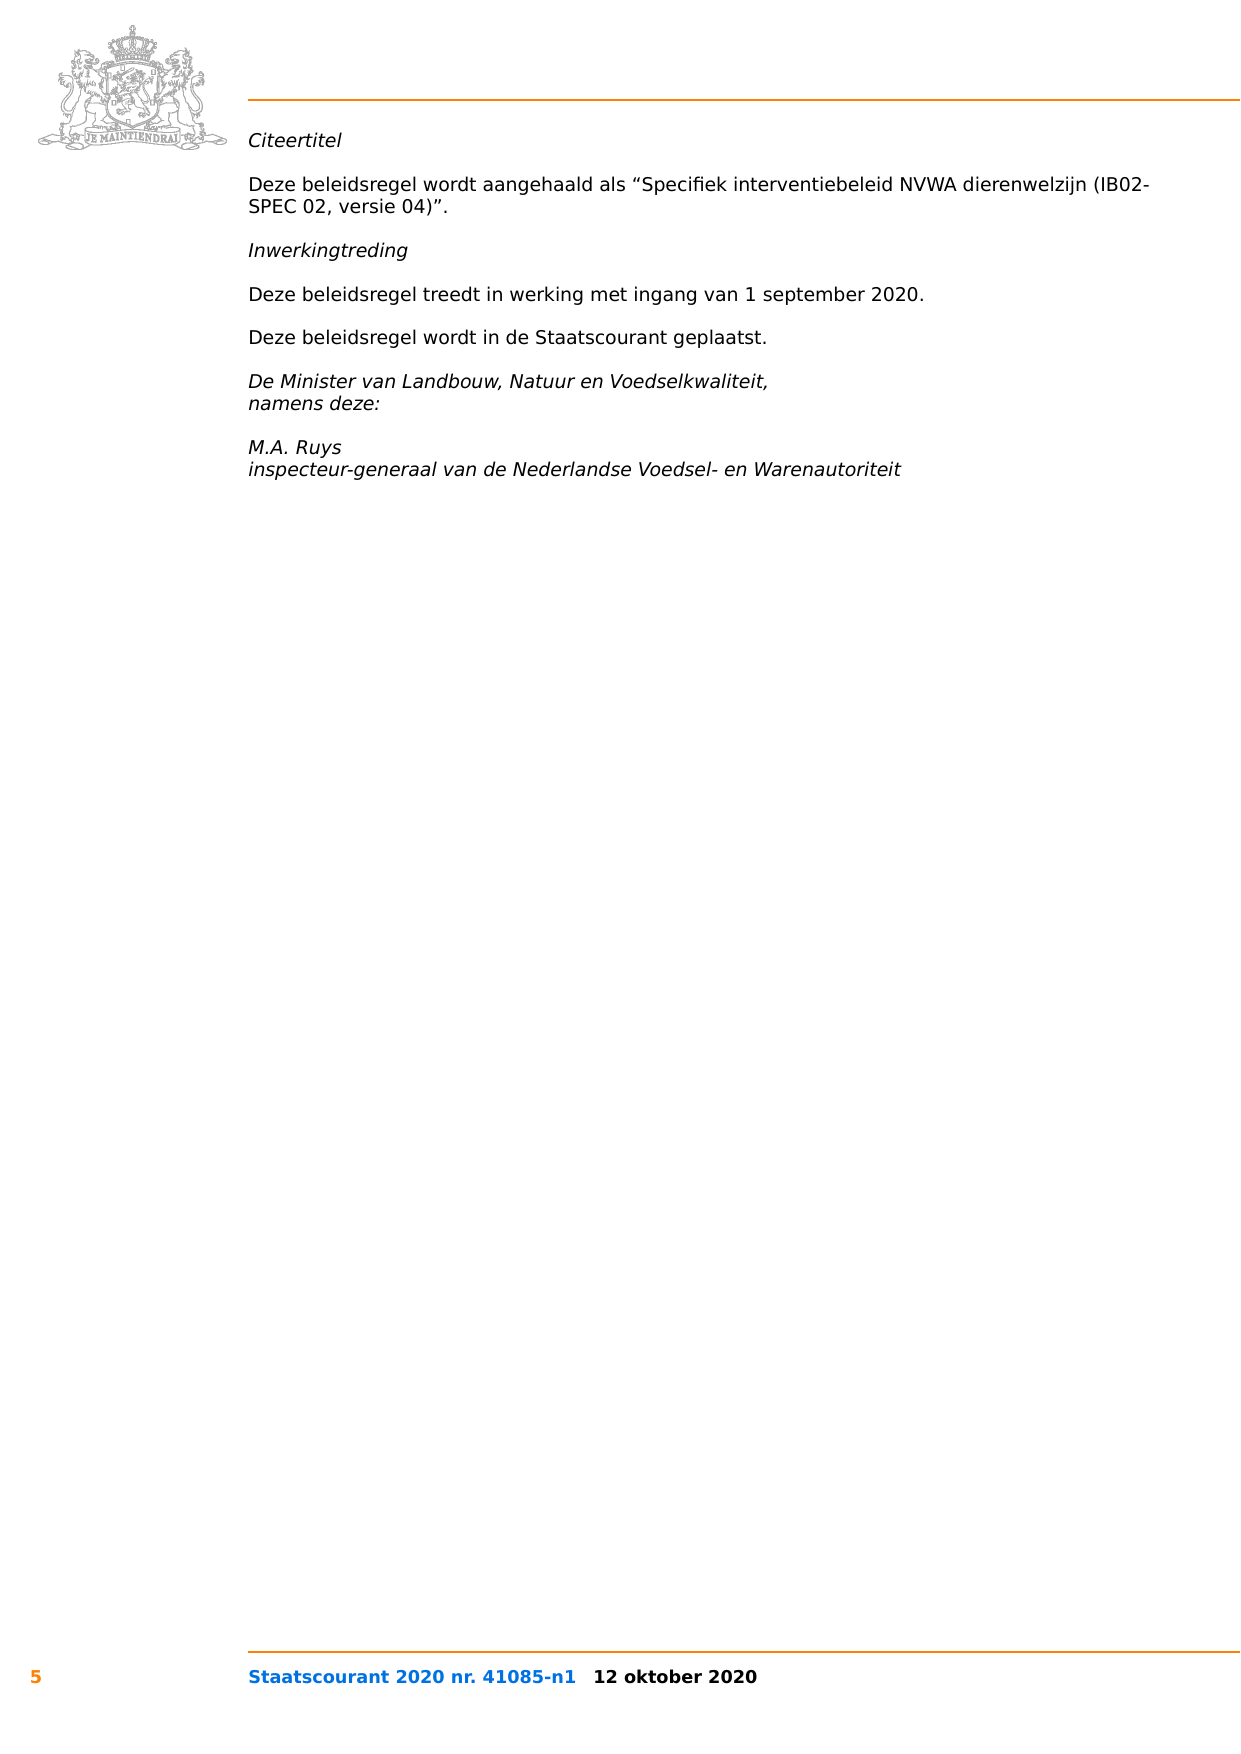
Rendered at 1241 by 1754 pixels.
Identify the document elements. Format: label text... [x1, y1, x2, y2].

text Deze beleidsregel wordt aangehaald als “Specifiek interventiebeleid NVWA dierenwelzijn (IB02-SPEC 02, versie 04)”. [248, 174, 1163, 218]
text Deze beleidsregel treedt in werking met ingang van 1 september 2020. [248, 283, 1163, 305]
subtitle Inwerkingtreding [248, 239, 1163, 262]
subtitle Citeertitel [248, 130, 1163, 152]
text Deze beleidsregel wordt in de Staatscourant geplaatst. [248, 327, 1163, 349]
text De Minister van Landbouw, Natuur en Voedselkwaliteit, namens deze: M.A. Ruys inspecteur-generaal van de Nederlandse Voedsel- en Warenautoriteit [248, 371, 1163, 481]
picture [38, 25, 227, 150]
